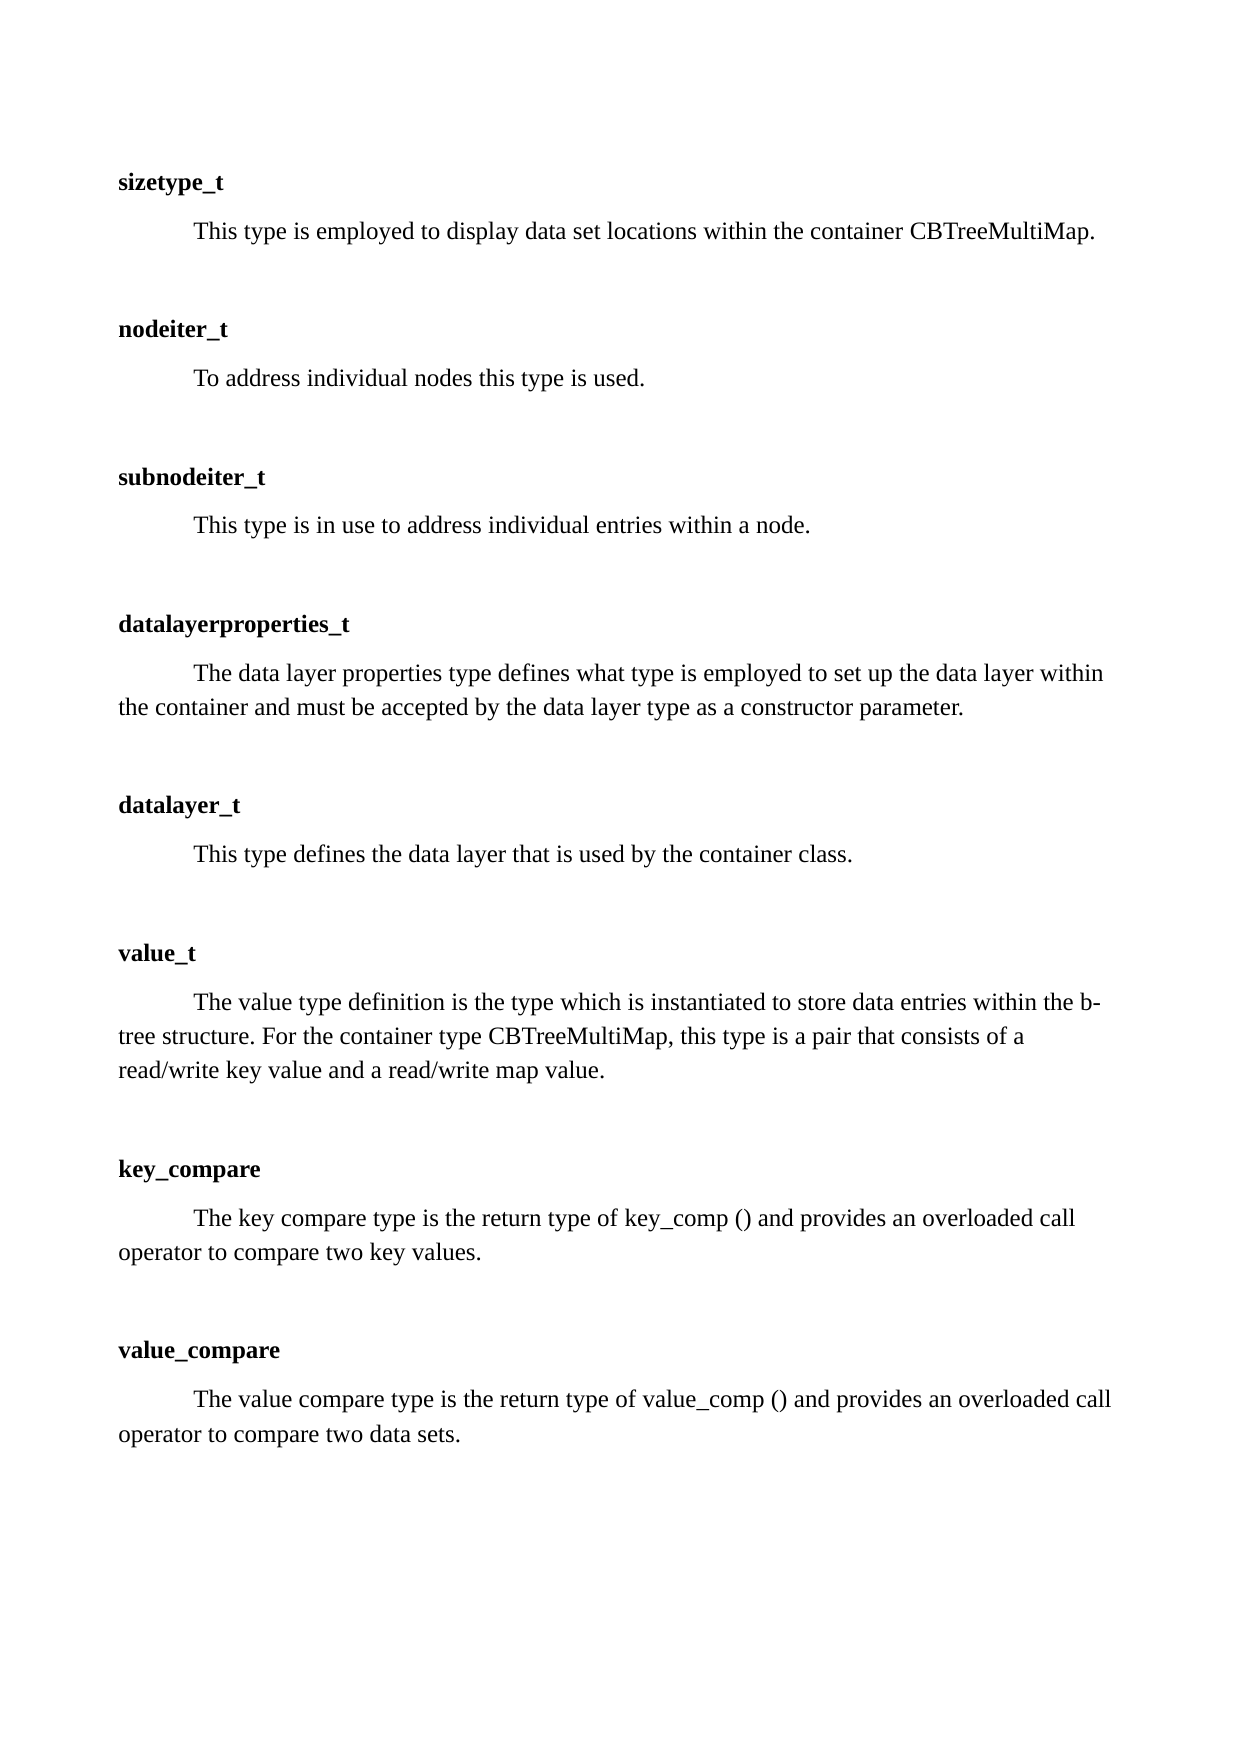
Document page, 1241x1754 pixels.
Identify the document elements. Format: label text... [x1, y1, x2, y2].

text The value type definition is the type which is instantiated to store data entries within the b-tree structure. For the container type CBTreeMultiMap, this type is a pair that consists of a read/write key value and a read/write map value. [118, 987, 1122, 1084]
text This type is in use to address individual entries within a node. [118, 511, 1122, 539]
text This type is employed to display data set locations within the container CBTreeMultiMap. [118, 216, 1122, 245]
text nodeiter_t [118, 314, 1122, 343]
text The key compare type is the return type of key_comp () and provides an overloaded call operator to compare two key values. [118, 1203, 1122, 1266]
text key_compare [118, 1154, 1122, 1182]
text datalayerproperties_t [118, 609, 1122, 637]
text datalayer_t [118, 790, 1122, 819]
text sizetype_t [118, 167, 1122, 196]
text subnodeiter_t [118, 462, 1122, 490]
text value_t [118, 938, 1122, 966]
text The value compare type is the return type of value_comp () and provides an overloaded call operator to compare two data sets. [118, 1384, 1122, 1448]
text This type defines the data layer that is used by the container class. [118, 839, 1122, 868]
text value_compare [118, 1335, 1122, 1364]
text To address individual nodes this type is used. [118, 363, 1122, 392]
text The data layer properties type defines what type is employed to set up the data layer within the container and must be accepted by the data layer type as a constructor parameter. [118, 658, 1122, 721]
